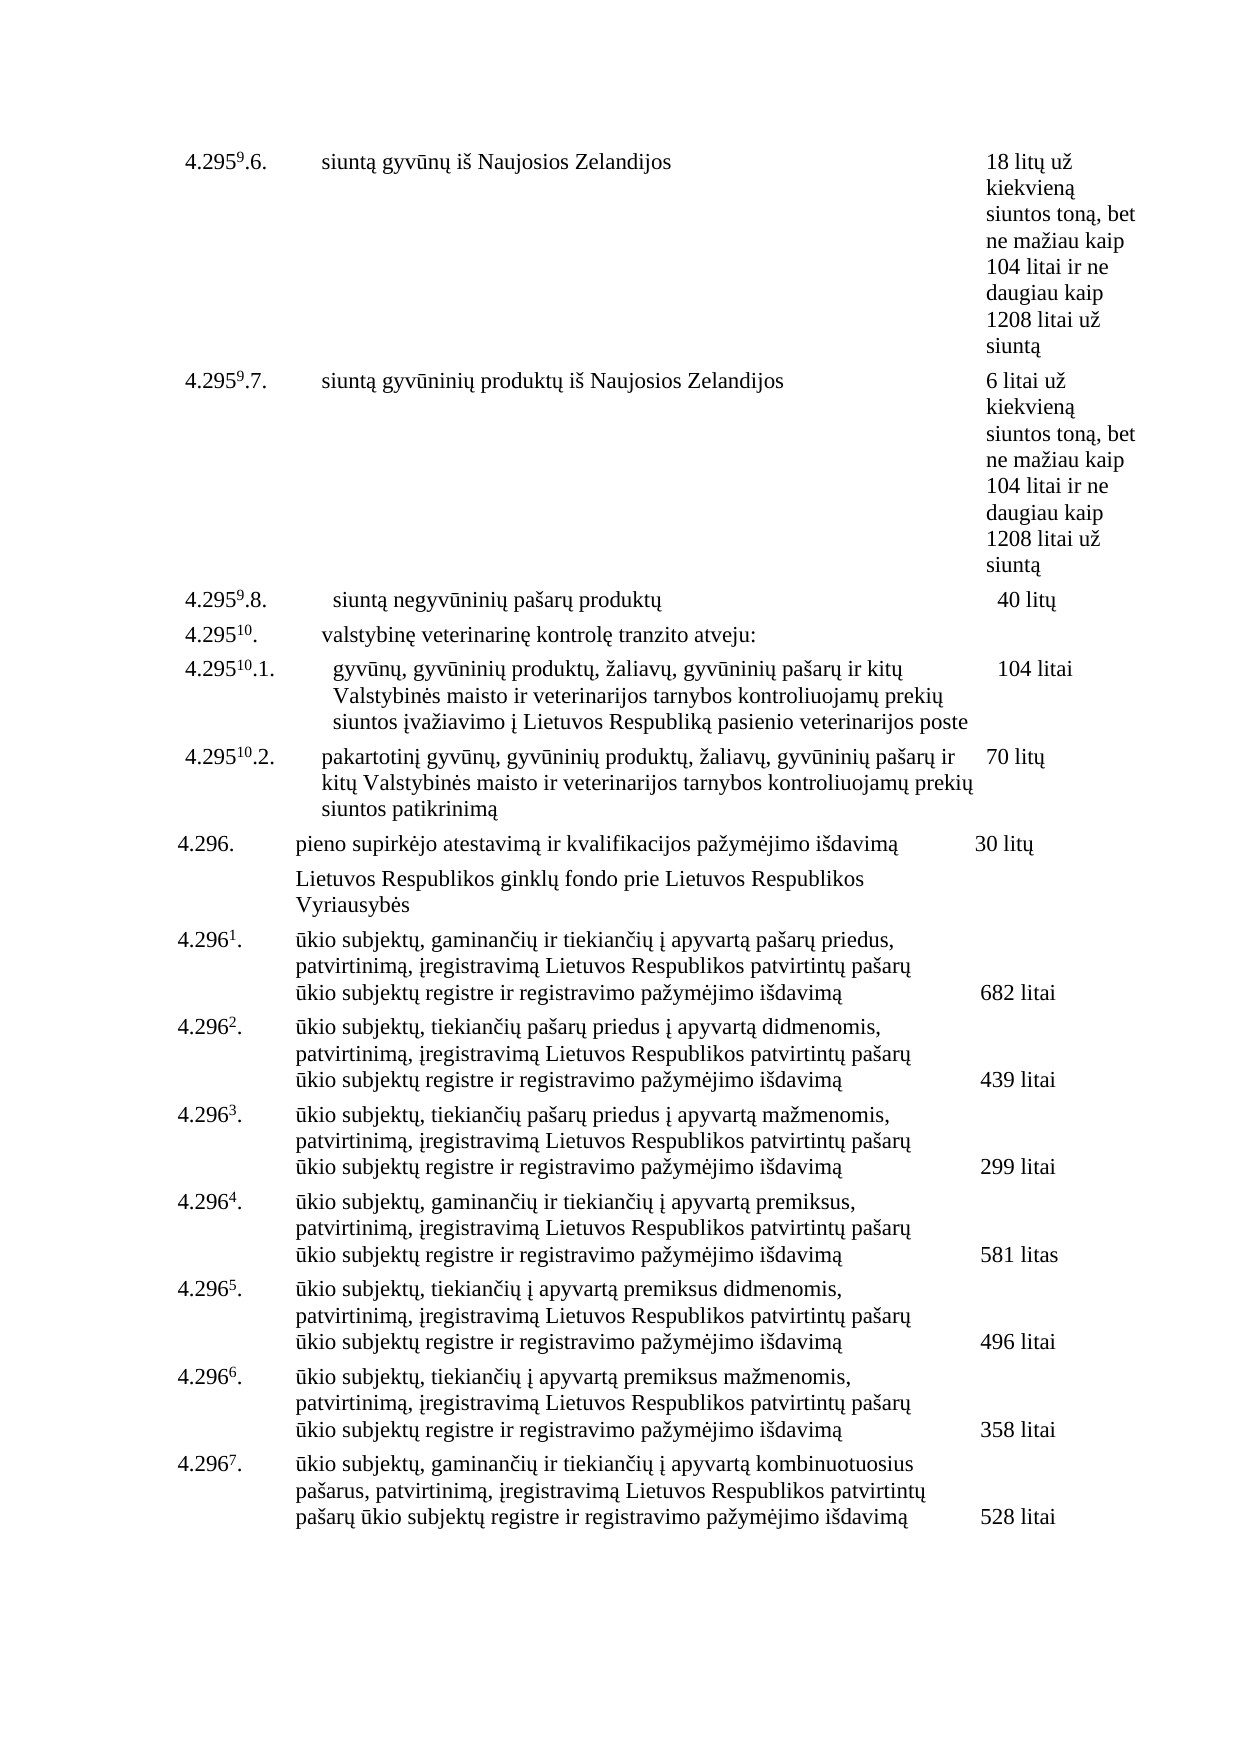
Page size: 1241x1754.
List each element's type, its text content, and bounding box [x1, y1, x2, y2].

table_cell 4.2959.6. [174, 148, 321, 367]
table_cell valstybinę veterinarinę kontrolę tranzito atveju: [321, 621, 986, 655]
text 4.2966. ūkio subjektų, tiekiančių į apyvartą premiksus mažmenomis, patvirtinimą, įregistravimą Lietuvos Respublikos patvirtintų pašarų ūkio subjektų registre ir registravimo pažymėjimo išdavimą 358 litai [177, 1363, 1122, 1442]
table_cell 4.29510.2. [174, 743, 321, 830]
table_cell 104 litai [986, 655, 1148, 743]
text 4.2962. ūkio subjektų, tiekiančių pašarų priedus į apyvartą didmenomis, patvirtinimą, įregistravimą Lietuvos Respublikos patvirtintų pašarų ūkio subjektų registre ir registravimo pažymėjimo išdavimą 439 litai [177, 1013, 1122, 1092]
table_cell gyvūnų, gyvūninių produktų, žaliavų, gyvūninių pašarų ir kitų Valstybinės maisto ir veterinarijos tarnybos kontroliuojamų prekių siuntos įvažiavimo į Lietuvos Respubliką pasienio veterinarijos poste [321, 655, 986, 743]
table_cell 4.29510.1. [174, 655, 321, 743]
text 4.2967. ūkio subjektų, gaminančių ir tiekiančių į apyvartą kombinuotuosius pašarus, patvirtinimą, įregistravimą Lietuvos Respublikos patvirtintų pašarų ūkio subjektų registre ir registravimo pažymėjimo išdavimą 528 litai [177, 1450, 1122, 1529]
text 4.2961. ūkio subjektų, gaminančių ir tiekiančių į apyvartą pašarų priedus, patvirtinimą, įregistravimą Lietuvos Respublikos patvirtintų pašarų ūkio subjektų registre ir registravimo pažymėjimo išdavimą 682 litai [177, 926, 1122, 1005]
table_cell siuntą gyvūnų iš Naujosios Zelandijos [321, 148, 986, 367]
table_cell 4.2959.8. [174, 586, 321, 621]
text 4.296. pieno supirkėjo atestavimą ir kvalifikacijos pažymėjimo išdavimą 30 litų [177, 830, 1122, 857]
table_cell 18 litų už kiekvieną siuntos toną, bet ne mažiau kaip 104 litai ir ne daugiau kaip 1208 litai už siuntą [986, 148, 1148, 367]
table_cell 4.2959.7. [174, 367, 321, 586]
table_cell 40 litų [986, 586, 1148, 621]
table_cell 70 litų [986, 743, 1148, 830]
table_cell pakartotinį gyvūnų, gyvūninių produktų, žaliavų, gyvūninių pašarų ir kitų Valstybinės maisto ir veterinarijos tarnybos kontroliuojamų prekių siuntos patikrinimą [321, 743, 986, 830]
table_cell siuntą gyvūninių produktų iš Naujosios Zelandijos [321, 367, 986, 586]
table_cell [986, 621, 1148, 655]
text 4.2963. ūkio subjektų, tiekiančių pašarų priedus į apyvartą mažmenomis, patvirtinimą, įregistravimą Lietuvos Respublikos patvirtintų pašarų ūkio subjektų registre ir registravimo pažymėjimo išdavimą 299 litai [177, 1101, 1122, 1180]
table_cell siuntą negyvūninių pašarų produktų [321, 586, 986, 621]
text 4.2964. ūkio subjektų, gaminančių ir tiekiančių į apyvartą premiksus, patvirtinimą, įregistravimą Lietuvos Respublikos patvirtintų pašarų ūkio subjektų registre ir registravimo pažymėjimo išdavimą 581 litas [177, 1188, 1122, 1267]
text 4.2965. ūkio subjektų, tiekiančių į apyvartą premiksus didmenomis, patvirtinimą, įregistravimą Lietuvos Respublikos patvirtintų pašarų ūkio subjektų registre ir registravimo pažymėjimo išdavimą 496 litai [177, 1276, 1122, 1354]
table_cell 6 litai už kiekvieną siuntos toną, bet ne mažiau kaip 104 litai ir ne daugiau kaip 1208 litai už siuntą [986, 367, 1148, 586]
table_cell 4.29510. [174, 621, 321, 655]
text Lietuvos Respublikos ginklų fondo prie Lietuvos Respublikos Vyriausybės [177, 865, 945, 918]
